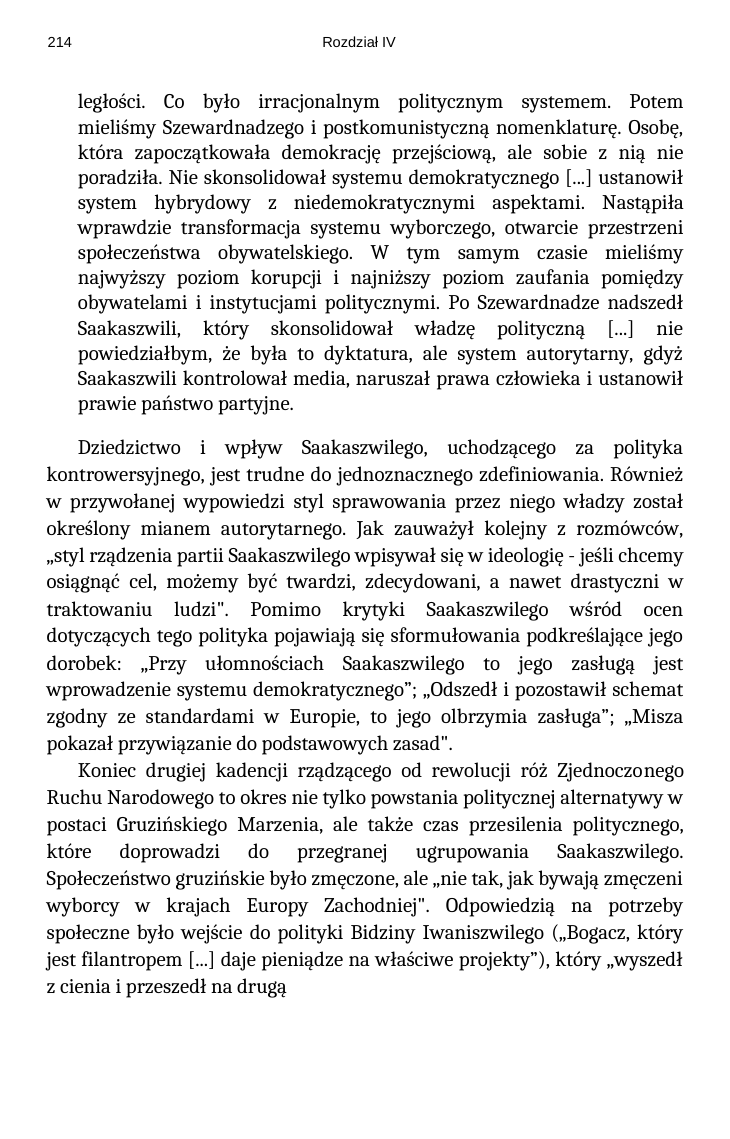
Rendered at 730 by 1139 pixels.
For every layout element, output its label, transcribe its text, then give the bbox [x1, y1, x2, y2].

text Rozdział IV [322, 34, 407, 50]
text Dziedzictwo i wpływ Saakaszwilego, uchodzącego za polityka kontrowersyjnego, jest trudne do jednoznacznego zdefiniowania. Również w przywołanej wypowiedzi styl sprawowania przez niego władzy został określony mianem autorytarnego. Jak zauważył kolejny z rozmówców, „styl rządzenia partii Saakaszwilego wpisywał się w ideologię - jeśli chcemy osiągnąć cel, możemy być twardzi, zdecy­dowani, a nawet drastyczni w traktowaniu ludzi". Pomimo krytyki Saakaszwilego wśród ocen dotyczących tego polityka pojawiają się sformułowania podkreślające jego dorobek: „Przy ułomnościach Saakaszwilego to jego zasługą jest wprowadzenie systemu demo­kratycznego”; „Odszedł i pozostawił schemat zgodny ze standardami w Europie, to jego olbrzymia zasługa”; „Misza pokazał przywiązanie do podstawowych zasad". [46, 435, 684, 756]
text Koniec drugiej kadencji rządzącego od rewolucji róż Zjednoczo­nego Ruchu Narodowego to okres nie tylko powstania politycznej alternatywy w postaci Gruzińskiego Marzenia, ale także czas prze­silenia politycznego, które doprowadzi do przegranej ugrupowania Saakaszwilego. Społeczeństwo gruzińskie było zmęczone, ale „nie tak, jak bywają zmęczeni wyborcy w krajach Europy Zachodniej". Odpowiedzią na potrzeby społeczne było wejście do polityki Bidziny Iwaniszwilego („Bogacz, który jest filantropem [...] daje pieniądze na właściwe projekty”), który „wyszedł z cienia i przeszedł na drugą [46, 759, 684, 999]
text ległości. Co było irracjonalnym politycznym systemem. Potem mieliśmy Szewardnadzego i postkomunistyczną nomenklaturę. Osobę, która zapoczątkowała demokrację przejściową, ale sobie z nią nie poradziła. Nie skonsolidował systemu demokratycznego [...] ustanowił system hybrydowy z niedemokratycznymi aspek­tami. Nastąpiła wprawdzie transformacja systemu wyborczego, otwarcie przestrzeni społeczeństwa obywatelskiego. W tym samym czasie mieliśmy najwyższy poziom korupcji i najniższy poziom zaufania pomiędzy obywatelami i instytucjami politycznymi. Po Szewardnadze nadszedł Saakaszwili, który skonsolidował władzę polityczną [...] nie powiedziałbym, że była to dyktatura, ale system autorytarny, gdyż Saakaszwili kontrolował media, naruszał prawa człowieka i ustanowił prawie państwo partyjne. [78, 90, 684, 415]
text 214 [47, 34, 76, 50]
